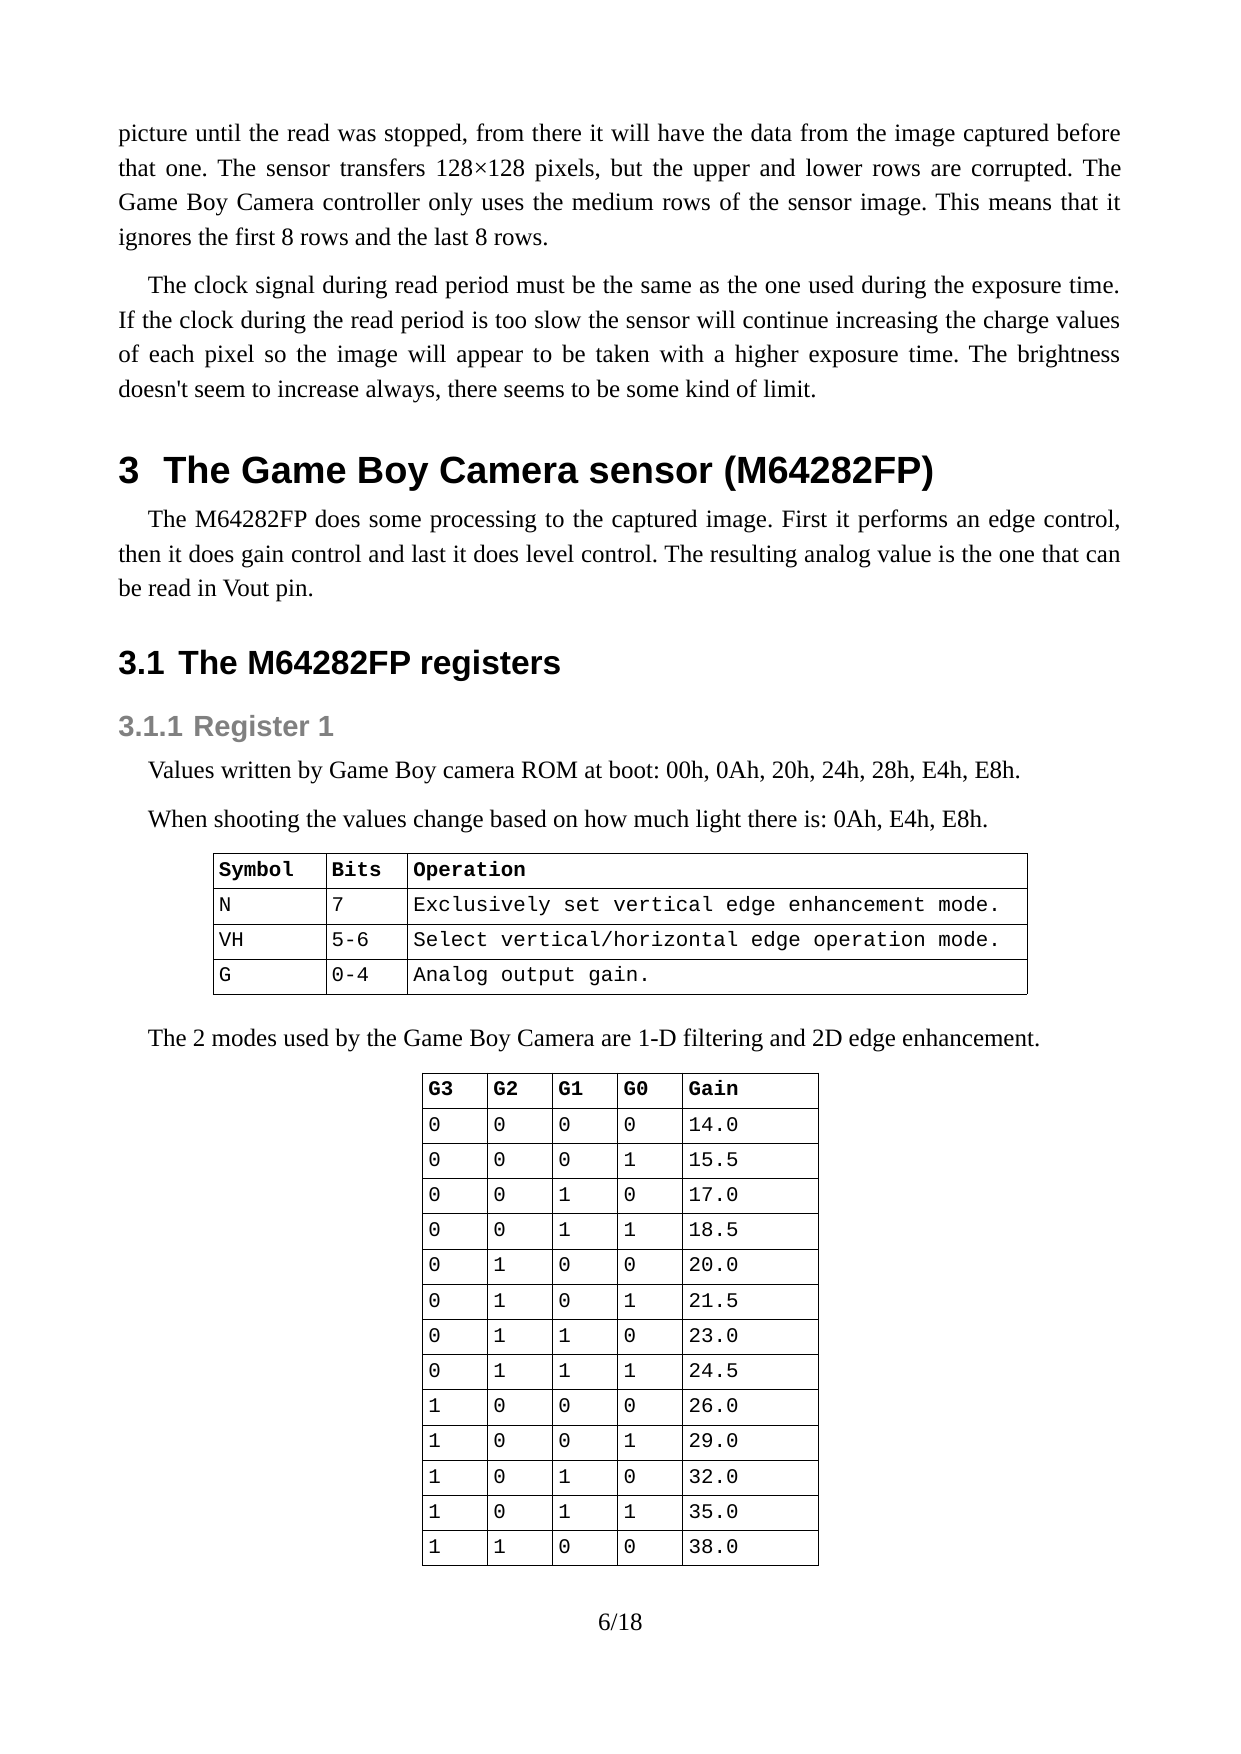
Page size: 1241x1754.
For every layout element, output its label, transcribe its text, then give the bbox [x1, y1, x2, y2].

table_header Bits [327, 854, 407, 888]
table_cell 32.0 [683, 1461, 818, 1495]
table_cell 17.0 [683, 1179, 818, 1213]
table_cell 35.0 [683, 1496, 818, 1530]
table_cell 1 [488, 1355, 552, 1389]
table_cell 0 [553, 1426, 617, 1460]
table_cell Exclusively set vertical edge enhancement mode. [408, 889, 1027, 923]
table_cell 14.0 [683, 1109, 818, 1143]
table_header G2 [488, 1074, 552, 1108]
table_cell 0 [423, 1285, 487, 1319]
table_cell 0 [488, 1426, 552, 1460]
table_header G3 [423, 1074, 487, 1108]
table_cell 0 [423, 1355, 487, 1389]
table_cell 1 [423, 1390, 487, 1424]
table_cell Select vertical/horizontal edge operation mode. [408, 925, 1027, 959]
table_cell 0 [488, 1461, 552, 1495]
table_cell 0 [618, 1179, 682, 1213]
table_cell 0 [553, 1531, 617, 1565]
table_cell 0 [553, 1390, 617, 1424]
table_cell 1 [488, 1250, 552, 1284]
table_cell 26.0 [683, 1390, 818, 1424]
table_cell 23.0 [683, 1320, 818, 1354]
table_cell 1 [423, 1461, 487, 1495]
table_cell 1 [553, 1214, 617, 1248]
text picture until the read was stopped, from there it will have the data from the image captured before that one. The sensor transfers 128×128 pixels, but the upper and lower rows are corrupted. The Game Boy Camera controller only uses the medium rows of the sensor image. This means that it ignores the first 8 rows and the last 8 rows. [118, 118, 1122, 250]
table_header Operation [408, 854, 1027, 888]
table_cell 1 [553, 1461, 617, 1495]
table_cell 0 [488, 1214, 552, 1248]
table_cell 18.5 [683, 1214, 818, 1248]
table_cell 0 [618, 1320, 682, 1354]
table_cell G [214, 960, 326, 994]
text The M64282FP does some processing to the captured image. First it performs an edge control, then it does gain control and last it does level control. The resulting analog value is the one that can be read in Vout pin. [118, 504, 1122, 602]
table_cell 0 [618, 1390, 682, 1424]
table_cell 0 [618, 1531, 682, 1565]
table_cell 0 [618, 1250, 682, 1284]
table_cell 1 [618, 1355, 682, 1389]
table_cell 0 [423, 1179, 487, 1213]
subtitle The M64282FP registers [118, 643, 1122, 682]
text Values written by Game Boy camera ROM at boot: 00h, 0Ah, 20h, 24h, 28h, E4h, E8h. [118, 755, 1122, 784]
table_cell N [214, 889, 326, 923]
table_cell 1 [618, 1285, 682, 1319]
table_cell 7 [327, 889, 407, 923]
table_cell 0 [423, 1250, 487, 1284]
table_cell 0 [553, 1109, 617, 1143]
table_cell 1 [423, 1496, 487, 1530]
table_cell 0 [553, 1285, 617, 1319]
table_header G0 [618, 1074, 682, 1108]
table_cell 1 [488, 1285, 552, 1319]
table_cell 38.0 [683, 1531, 818, 1565]
table_header G1 [553, 1074, 617, 1108]
table_cell Analog output gain. [408, 960, 1027, 994]
table_cell 0 [618, 1109, 682, 1143]
table_cell 0 [553, 1250, 617, 1284]
table_cell 1 [618, 1214, 682, 1248]
table_cell 0 [488, 1496, 552, 1530]
table_cell 1 [553, 1179, 617, 1213]
table_cell 0 [553, 1144, 617, 1178]
text The clock signal during read period must be the same as the one used during the exposure time. If the clock during the read period is too slow the sensor will continue increasing the charge values of each pixel so the image will appear to be taken with a higher exposure time. The brightness doesn't seem to increase always, there seems to be some kind of limit. [118, 271, 1122, 403]
table_cell 29.0 [683, 1426, 818, 1460]
table_cell 1 [553, 1355, 617, 1389]
table_cell 1 [618, 1496, 682, 1530]
table_cell 0 [618, 1461, 682, 1495]
table_cell 0 [488, 1144, 552, 1178]
table_cell 1 [553, 1320, 617, 1354]
table_cell 15.5 [683, 1144, 818, 1178]
table_cell 0 [488, 1109, 552, 1143]
table_cell 24.5 [683, 1355, 818, 1389]
table_header Symbol [214, 854, 326, 888]
table_header Gain [683, 1074, 818, 1108]
table_cell 1 [553, 1496, 617, 1530]
subtitle The Game Boy Camera sensor (M64282FP) [118, 448, 1122, 492]
table_cell 1 [423, 1531, 487, 1565]
text When shooting the values change based on how much light there is: 0Ah, E4h, E8h. [118, 804, 1122, 833]
table_cell 1 [618, 1426, 682, 1460]
text The 2 modes used by the Game Boy Camera are 1-D filtering and 2D edge enhancement. [118, 1023, 1122, 1052]
table_cell 20.0 [683, 1250, 818, 1284]
subtitle Register 1 [118, 709, 1122, 742]
table_cell 0 [488, 1390, 552, 1424]
table_cell 0-4 [327, 960, 407, 994]
table_cell 0 [423, 1320, 487, 1354]
table_cell 1 [488, 1320, 552, 1354]
table_cell 21.5 [683, 1285, 818, 1319]
table_cell 0 [423, 1109, 487, 1143]
table_cell 1 [618, 1144, 682, 1178]
table_cell 0 [488, 1179, 552, 1213]
table_cell 1 [423, 1426, 487, 1460]
table_cell VH [214, 925, 326, 959]
table_cell 0 [423, 1144, 487, 1178]
table_cell 5-6 [327, 925, 407, 959]
table_cell 1 [488, 1531, 552, 1565]
table_cell 0 [423, 1214, 487, 1248]
